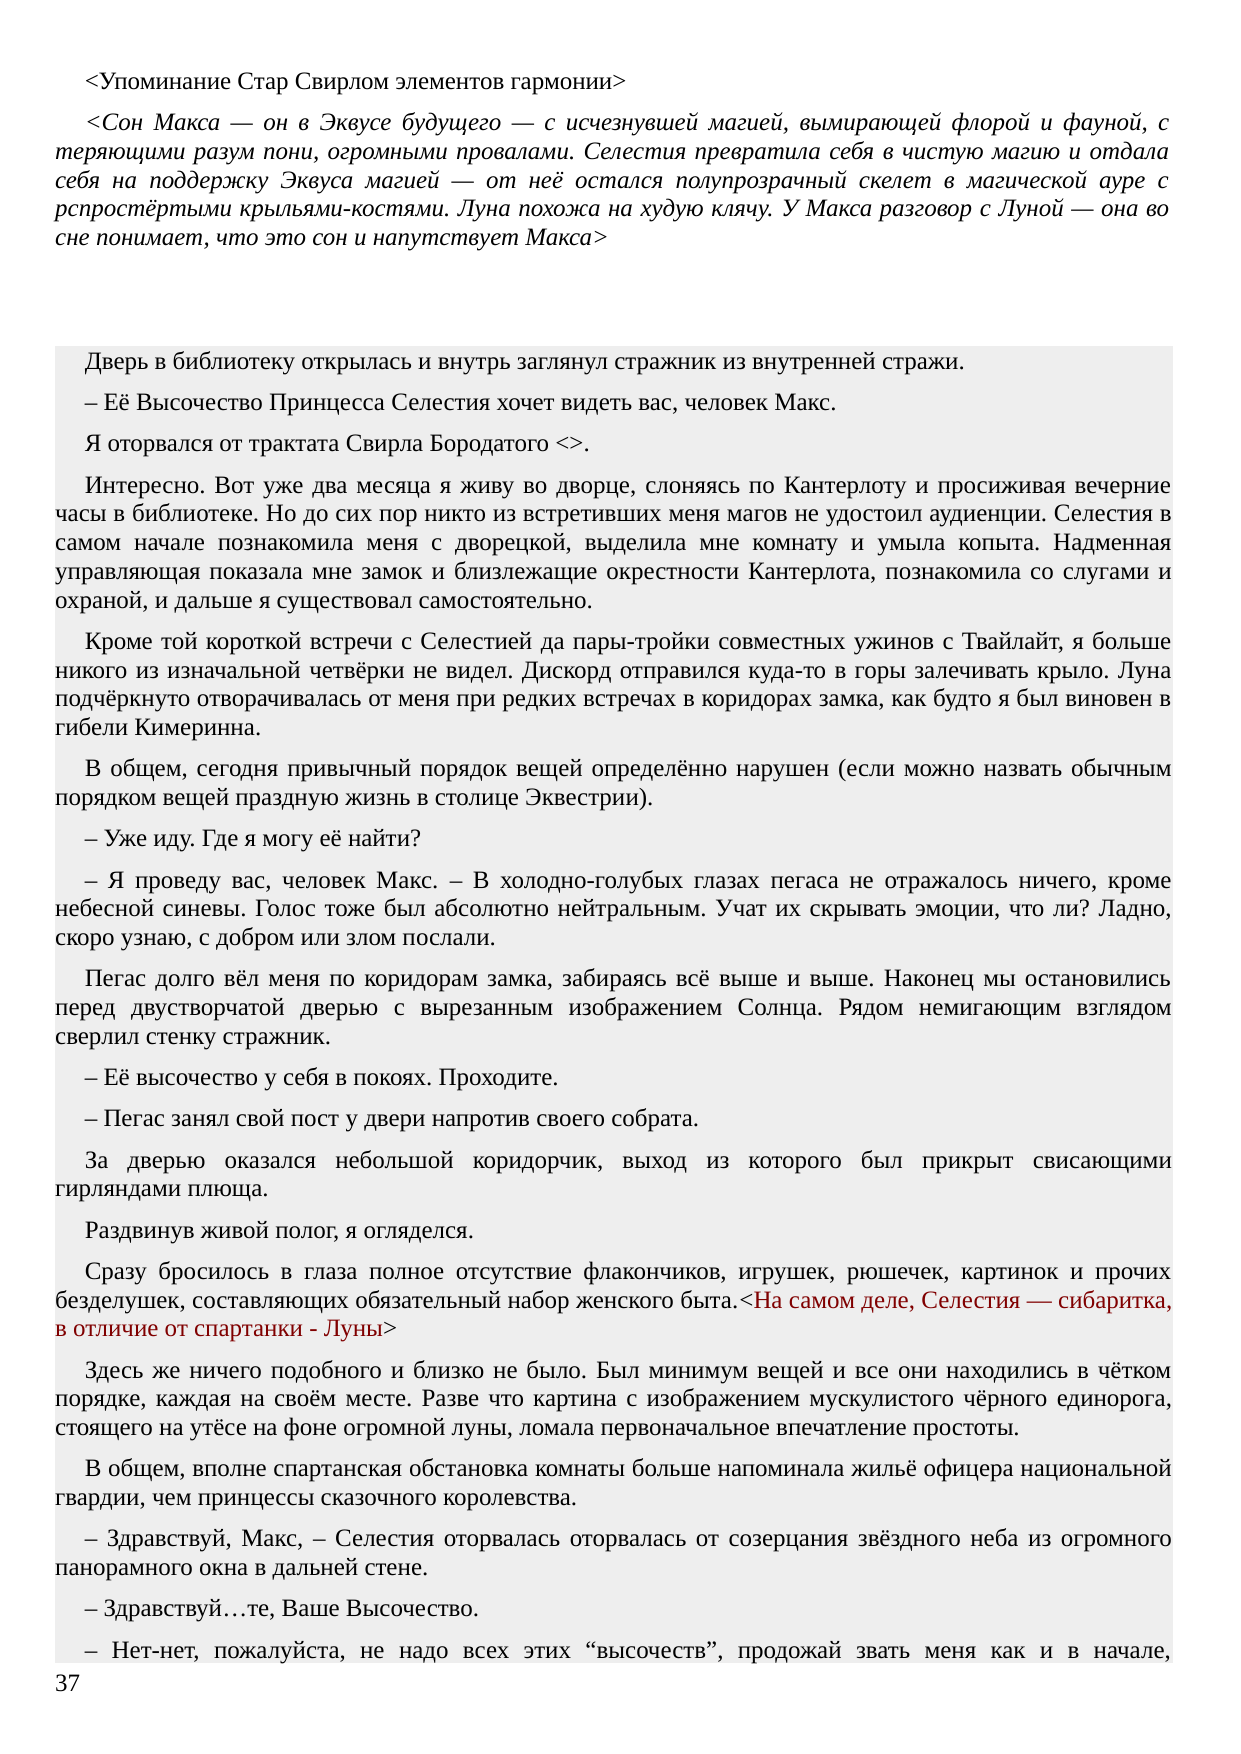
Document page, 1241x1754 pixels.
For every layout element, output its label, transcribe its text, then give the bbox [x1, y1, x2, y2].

text Я оторвался от трактата Свирла Бородатого <>. [55, 428, 1173, 457]
text – Здравствуй…те, Ваше Высочество. [55, 1593, 1173, 1622]
text – Её Высочество Принцесса Селестия хочет видеть вас, человек Макс. [55, 387, 1173, 416]
text Здесь же ничего подобного и близко не было. Был минимум вещей и все они находились в чётком порядке, каждая на своём месте. Разве что картина с изображением мускулистого чёрного единорога, стоящего на утёсе на фоне огромной луны, ломала первоначальное впечатление простоты. [55, 1355, 1173, 1441]
text В общем, сегодня привычный порядок вещей определённо нарушен (если можно назвать обычным порядком вещей праздную жизнь в столице Эквестрии). [55, 753, 1173, 811]
text – Я проведу вас, человек Макс. – В холодно-голубых глазах пегаса не отражалось ничего, кроме небесной синевы. Голос тоже был абсолютно нейтральным. Учат их скрывать эмоции, что ли? Ладно, скоро узнаю, с добром или злом послали. [55, 865, 1173, 951]
text <Сон Макса — он в Эквусе будущего — с исчезнувшей магией, вымирающей флорой и фауной, с теряющими разум пони, огромными провалами. Селестия превратила себя в чистую магию и отдала себя на поддержку Эквуса магией — от неё остался полупрозрачный скелет в магической ауре с рспростёртыми крыльями-костями. Луна похожа на худую клячу. У Макса разговор с Луной — она во сне понимает, что это сон и напутствует Макса> [55, 107, 1173, 251]
text – Здравствуй, Макс, – Селестия оторвалась оторвалась от созерцания звёздного неба из огромного панорамного окна в дальней стене. [55, 1523, 1173, 1581]
text Интересно. Вот уже два месяца я живу во дворце, слоняясь по Кантерлоту и просиживая вечерние часы в библиотеке. Но до сих пор никто из встретивших меня магов не удостоил аудиенции. Селестия в самом начале познакомила меня с дворецкой, выделила мне комнату и умыла копыта. Надменная управляющая показала мне замок и близлежащие окрестности Кантерлота, познакомила со слугами и охраной, и дальше я существовал самостоятельно. [55, 470, 1173, 613]
text В общем, вполне спартанская обстановка комнаты больше напоминала жильё офицера национальной гвардии, чем принцессы сказочного королевства. [55, 1453, 1173, 1511]
text Кроме той короткой встречи с Селестией да пары-тройки совместных ужинов с Твайлайт, я больше никого из изначальной четвёрки не видел. Дискорд отправился куда-то в горы залечивать крыло. Луна подчёркнуто отворачивалась от меня при редких встречах в коридорах замка, как будто я был виновен в гибели Кимеринна. [55, 626, 1173, 741]
text Пегас долго вёл меня по коридорам замка, забираясь всё выше и выше. Наконец мы остановились перед двустворчатой дверью с вырезанным изображением Солнца. Рядом немигающим взглядом сверлил стенку стражник. [55, 963, 1173, 1050]
text <Упоминание Стар Свирлом элементов гармонии> [55, 66, 1173, 95]
text За дверью оказался небольшой коридорчик, выход из которого был прикрыт свисающими гирляндами плюща. [55, 1145, 1173, 1202]
text – Её высочество у себя в покоях. Проходите. [55, 1062, 1173, 1091]
text – Уже иду. Где я могу её найти? [55, 823, 1173, 852]
text – Пегас занял свой пост у двери напротив своего собрата. [55, 1103, 1173, 1132]
text Дверь в библиотеку открылась и внутрь заглянул стражник из внутренней стражи. [55, 346, 1173, 375]
text Раздвинув живой полог, я огляделся. [55, 1215, 1173, 1243]
text Сразу бросилось в глаза полное отсутствие флакончиков, игрушек, рюшечек, картинок и прочих безделушек, составляющих обязательный набор женского быта.<На самом деле, Селестия — сибаритка, в отличие от спартанки - Луны> [55, 1256, 1173, 1342]
text – Нет-нет, пожалуйста, не надо всех этих “высочеств”, продожай звать меня как и в начале, [55, 1635, 1173, 1663]
